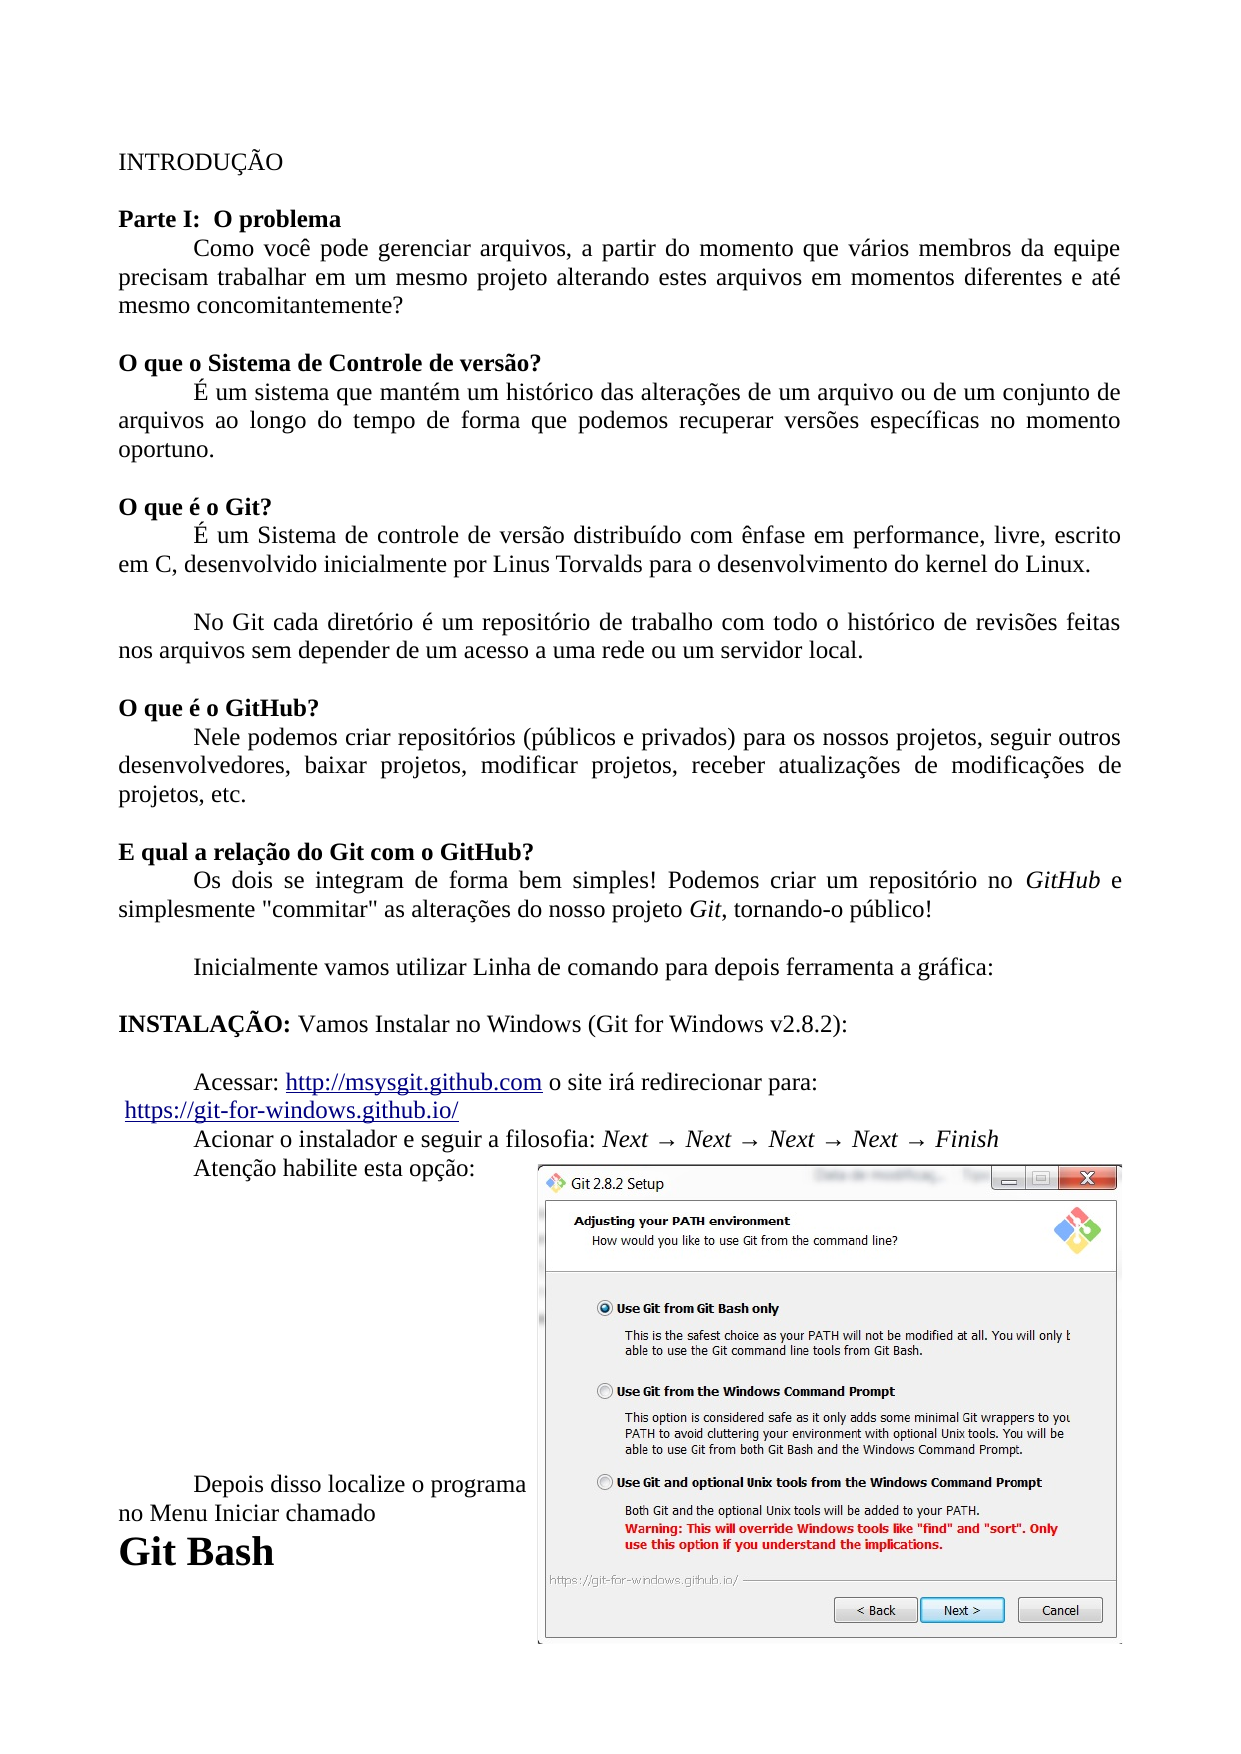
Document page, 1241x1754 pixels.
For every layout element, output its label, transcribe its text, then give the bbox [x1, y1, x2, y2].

text No Git cada diretório é um repositório de trabalho com todo o histórico de revisões feitas nos arquivos sem depender de um acesso a uma rede ou um servidor local. [118, 607, 1122, 664]
text O que o Sistema de Controle de versão? [118, 348, 1122, 377]
text O que é o GitHub? [118, 693, 1122, 722]
text https://git-for-windows.github.io/ [118, 1096, 1122, 1124]
text É um sistema que mantém um histórico das alterações de um arquivo ou de um conjunto de arquivos ao longo do tempo de forma que podemos recuperar versões específicas no momento oportuno. [118, 377, 1122, 463]
text Inicialmente vamos utilizar Linha de comando para depois ferramenta a gráfica: [118, 952, 1122, 981]
text Atenção habilite esta opção: [118, 1153, 1122, 1182]
text Acessar: http://msysgit.github.com o site irá redirecionar para: [118, 1067, 1122, 1096]
text E qual a relação do Git com o GitHub? [118, 837, 1122, 866]
text Os dois se integram de forma bem simples! Podemos criar um repositório no GitHub e simplesmente "commitar" as alterações do nosso projeto Git, tornando-o público! [118, 866, 1122, 923]
text Nele podemos criar repositórios (públicos e privados) para os nossos projetos, seguir outros desenvolvedores, baixar projetos, modificar projetos, receber atualizações de modificações de projetos, etc. [118, 722, 1122, 808]
text Git Bash [118, 1527, 537, 1575]
text Como você pode gerenciar arquivos, a partir do momento que vários membros da equipe precisam trabalhar em um mesmo projeto alterando estes arquivos em momentos diferentes e até mesmo concomitantemente? [118, 233, 1122, 319]
text INTRODUÇÃO [118, 147, 1122, 176]
text Acionar o instalador e seguir a filosofia: Next → Next → Next → Next → Finish [118, 1124, 1122, 1153]
text É um Sistema de controle de versão distribuído com ênfase em performance, livre, escrito em C, desenvolvido inicialmente por Linus Torvalds para o desenvolvimento do kernel do Linux. [118, 521, 1122, 578]
picture [537, 1164, 1123, 1644]
text Depois disso localize o programa no Menu Iniciar chamado [118, 1469, 537, 1527]
text Parte I: O problema [118, 204, 1122, 233]
text O que é o Git? [118, 492, 1122, 521]
text INSTALAÇÃO: Vamos Instalar no Windows (Git for Windows v2.8.2): [118, 1009, 1122, 1038]
